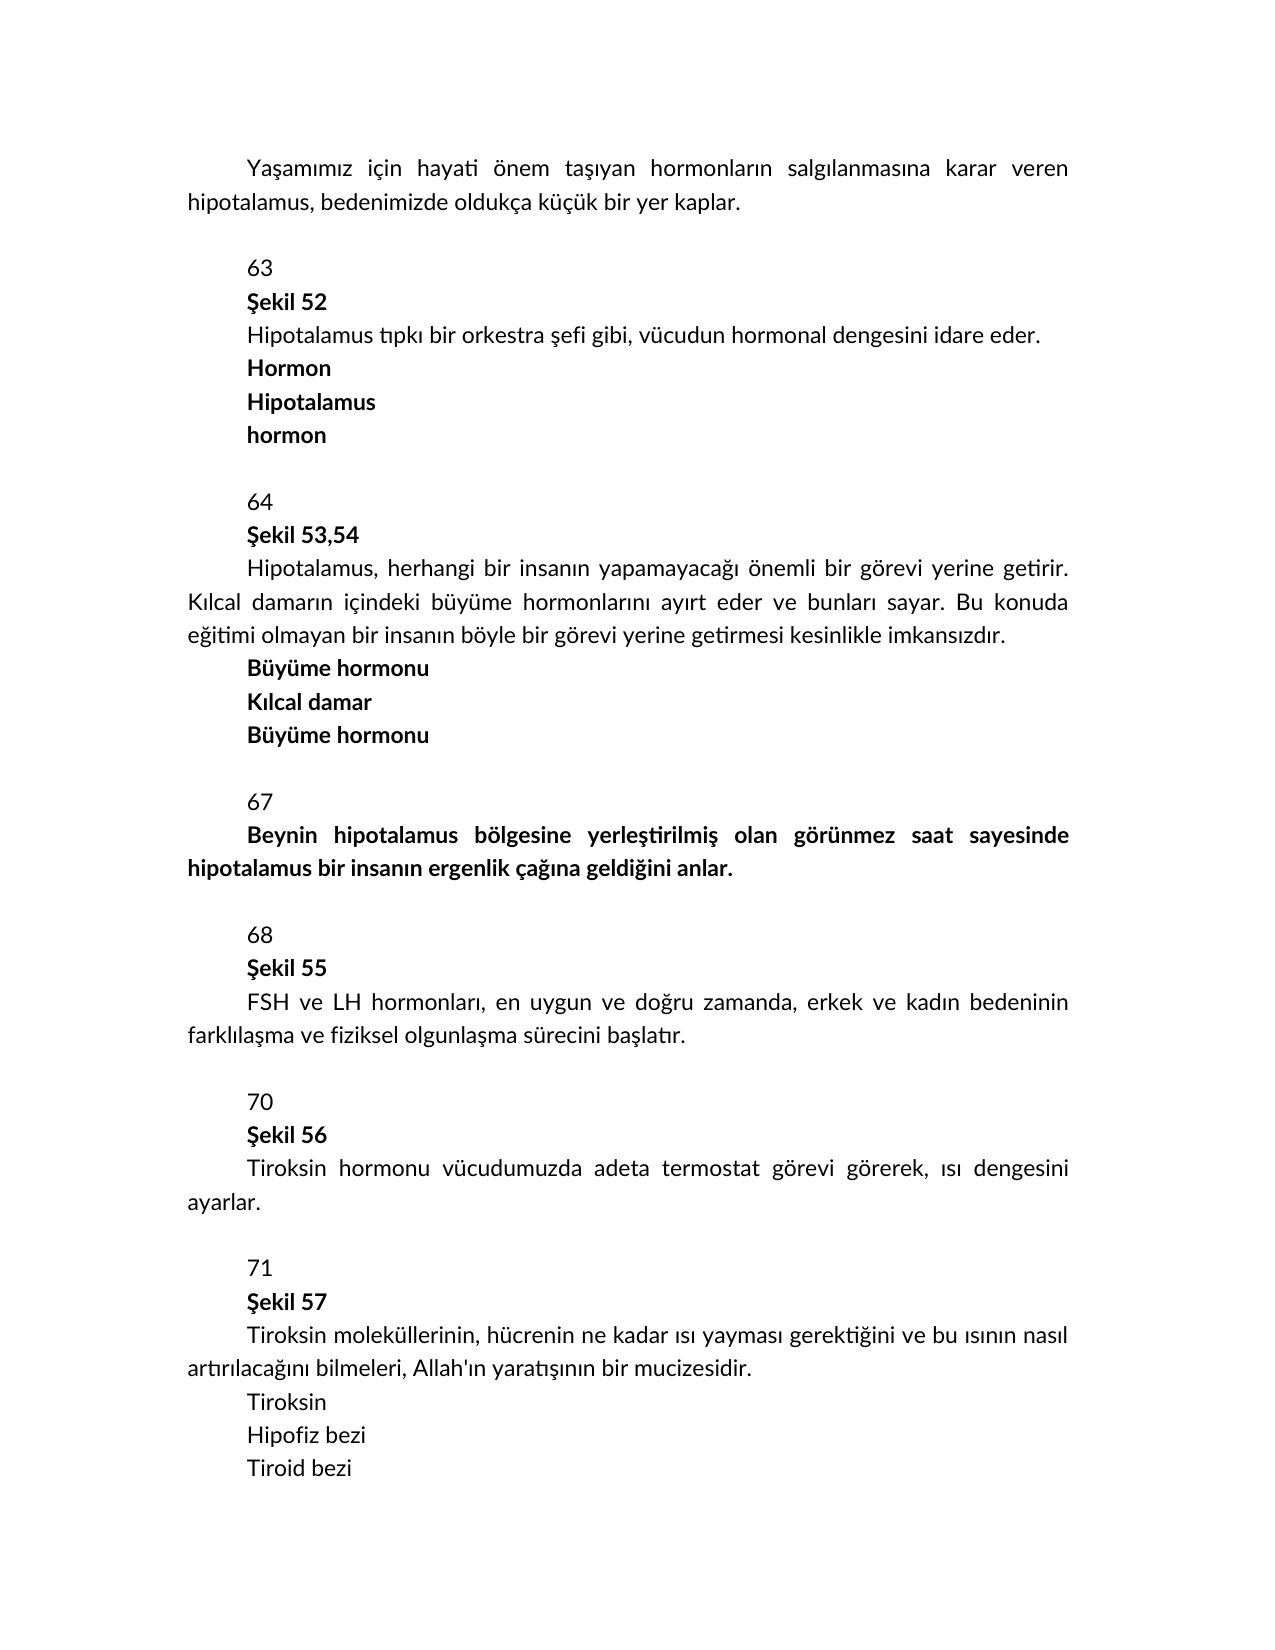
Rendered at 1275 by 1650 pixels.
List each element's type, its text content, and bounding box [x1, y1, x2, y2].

text Şekil 57 [187, 1283, 1070, 1317]
text Büyüme hormonu [187, 650, 1070, 683]
text 68 [187, 917, 1070, 950]
text Yaşamımız için hayati önem taşıyan hormonların salgılanmasına karar veren hipotalamus, bedenimizde oldukça küçük bir yer kaplar. [187, 150, 1070, 217]
text FSH ve LH hormonları, en uygun ve doğru zamanda, erkek ve kadın bedeninin farklılaşma ve fiziksel olgunlaşma sürecini başlatır. [187, 983, 1070, 1050]
text Hormon [187, 350, 1070, 383]
text Tiroid bezi [187, 1450, 1070, 1483]
text 70 [187, 1083, 1070, 1117]
text Şekil 52 [187, 283, 1070, 317]
text Tiroksin [187, 1383, 1070, 1417]
text Hipotalamus tıpkı bir orkestra şefi gibi, vücudun hormonal dengesini idare eder. [187, 317, 1070, 350]
text Hipotalamus, herhangi bir insanın yapamayacağı önemli bir görevi yerine getirir. Kılcal damarın içindeki büyüme hormonlarını ayırt eder ve bunları sayar. Bu konuda eğitimi olmayan bir insanın böyle bir görevi yerine getirmesi kesinlikle imkansızdır. [187, 550, 1070, 650]
text Büyüme hormonu [187, 717, 1070, 750]
text 63 [187, 250, 1070, 283]
text Tiroksin hormonu vücudumuzda adeta termostat görevi görerek, ısı dengesini ayarlar. [187, 1150, 1070, 1217]
text Şekil 53,54 [187, 517, 1070, 550]
text Tiroksin moleküllerinin, hücrenin ne kadar ısı yayması gerektiğini ve bu ısının nasıl artırılacağını bilmeleri, Allah'ın yaratışının bir mucizesidir. [187, 1317, 1070, 1383]
text Hipofiz bezi [187, 1417, 1070, 1450]
text Beynin hipotalamus bölgesine yerleştirilmiş olan görünmez saat sayesinde hipotalamus bir insanın ergenlik çağına geldiğini anlar. [187, 817, 1070, 883]
text 71 [187, 1250, 1070, 1283]
text 64 [187, 483, 1070, 517]
text Hipotalamus [187, 383, 1070, 417]
text Şekil 55 [187, 950, 1070, 983]
text hormon [187, 417, 1070, 450]
text 67 [187, 783, 1070, 817]
text Kılcal damar [187, 683, 1070, 717]
text Şekil 56 [187, 1117, 1070, 1150]
